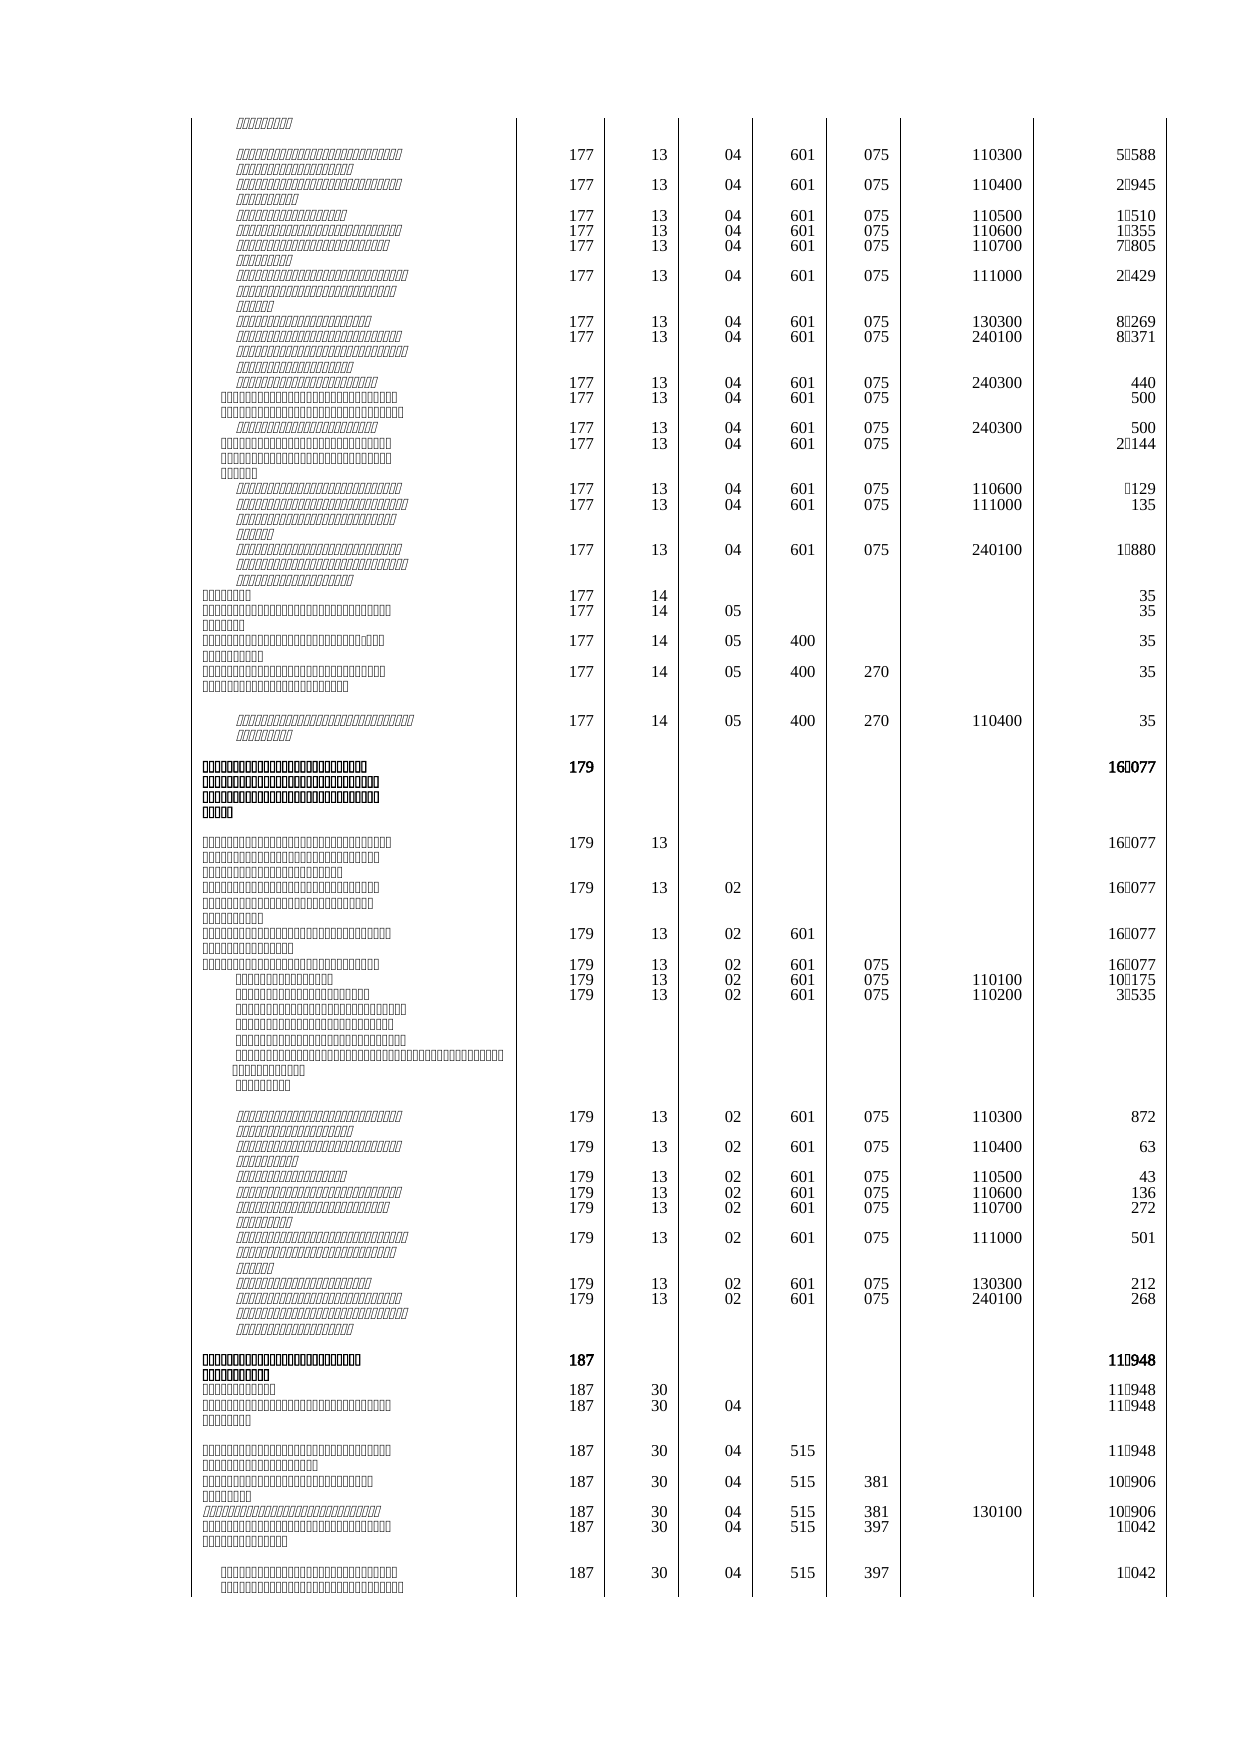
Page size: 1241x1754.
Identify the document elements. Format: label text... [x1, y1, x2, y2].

table_cell [1167, 1232, 1197, 1278]
table_cell  [1034, 1232, 1166, 1278]
table_cell  [192, 958, 516, 973]
table_cell [827, 1445, 900, 1475]
table_cell [827, 928, 900, 958]
table_cell  [517, 1186, 604, 1202]
table_cell  [753, 422, 826, 437]
table_cell   [192, 392, 516, 422]
table_cell  [901, 240, 1033, 270]
table_cell [1167, 715, 1197, 761]
table_cell [753, 1384, 826, 1399]
table_cell [1167, 483, 1197, 498]
table_cell  [679, 1171, 752, 1186]
table_cell  [901, 1171, 1033, 1186]
table_cell  [1034, 1506, 1166, 1521]
table_cell  [901, 331, 1033, 377]
table_cell [901, 590, 1033, 605]
table_cell  [827, 1475, 900, 1506]
table_cell  [753, 544, 826, 589]
table_cell  [901, 1202, 1033, 1232]
table_cell  [517, 149, 604, 179]
table_cell  [827, 1293, 900, 1354]
table_cell [901, 837, 1033, 882]
table_cell   [192, 1141, 516, 1171]
table_cell  [192, 377, 516, 392]
table_cell    [192, 270, 516, 316]
table_cell  [517, 483, 604, 498]
table_cell  [901, 149, 1033, 179]
table_cell [901, 1567, 1033, 1597]
table_cell  [901, 1293, 1033, 1354]
table_cell   [192, 605, 516, 635]
table_cell  [753, 392, 826, 422]
table_cell  [1034, 605, 1166, 635]
table_cell  [605, 331, 678, 377]
table_cell  [679, 1521, 752, 1567]
table_cell [901, 882, 1033, 928]
table_cell   [192, 1354, 516, 1384]
table_cell  [679, 882, 752, 928]
table_cell [1167, 377, 1197, 392]
table_cell   [192, 666, 516, 715]
table_cell  [753, 666, 826, 715]
table_cell   [192, 1475, 516, 1506]
table_cell  [827, 270, 900, 316]
table_cell  [753, 958, 826, 973]
table_cell [1167, 590, 1197, 605]
table_cell [901, 1475, 1033, 1506]
table_cell  [605, 928, 678, 958]
table_cell [679, 1384, 752, 1399]
table_cell [1167, 1384, 1197, 1399]
table_cell  [753, 483, 826, 498]
table_cell   [192, 715, 516, 761]
table_cell  [605, 422, 678, 437]
table_cell [901, 635, 1033, 666]
table_cell  [679, 270, 752, 316]
table_cell  [192, 1506, 516, 1521]
table_cell  [1034, 1202, 1166, 1232]
table_cell [1167, 1202, 1197, 1232]
table_cell  [753, 209, 826, 224]
table_cell  [901, 422, 1033, 437]
table_cell [901, 118, 1033, 148]
table_cell  [605, 498, 678, 544]
table_cell  [605, 989, 678, 1110]
table_cell  [1034, 149, 1166, 179]
table_cell [1167, 928, 1197, 958]
table_cell  [605, 974, 678, 989]
table_cell   [192, 1202, 516, 1232]
table_cell  [753, 1293, 826, 1354]
table_cell [827, 761, 900, 837]
table_cell  [605, 666, 678, 715]
table_cell  [517, 928, 604, 958]
table_cell  [605, 149, 678, 179]
table_cell  [679, 316, 752, 331]
table_cell [605, 1354, 678, 1384]
table_cell [1167, 989, 1197, 1110]
table_cell  [517, 1171, 604, 1186]
table_cell  [753, 635, 826, 666]
table_cell  [1034, 392, 1166, 422]
table_cell  [605, 1110, 678, 1141]
table_cell  [901, 1110, 1033, 1141]
table_cell  [517, 882, 604, 928]
table_cell [679, 118, 752, 148]
table_cell  [679, 1567, 752, 1597]
table_cell  [827, 1278, 900, 1293]
table_cell [679, 590, 752, 605]
table_cell  [827, 1171, 900, 1186]
table_cell  [827, 1567, 900, 1597]
table_cell  [1034, 483, 1166, 498]
table_cell  [1034, 498, 1166, 544]
table_cell  [679, 715, 752, 761]
table_cell [1167, 209, 1197, 224]
table_cell  [517, 1384, 604, 1399]
table_cell  [679, 225, 752, 240]
table_cell  [192, 974, 516, 989]
table_cell  [1034, 1293, 1166, 1354]
table_cell [1167, 1278, 1197, 1293]
table_cell   [192, 1445, 516, 1475]
table_cell [753, 761, 826, 837]
table_cell  [192, 1278, 516, 1293]
table_cell  [679, 209, 752, 224]
table_cell  [901, 544, 1033, 589]
table_cell    [192, 438, 516, 483]
table_cell  [753, 316, 826, 331]
table_cell     [192, 761, 516, 837]
table_cell [1167, 149, 1197, 179]
table_cell [1167, 1399, 1197, 1445]
table_cell  [1034, 882, 1166, 928]
table_cell   [192, 1567, 516, 1597]
table_cell [901, 761, 1033, 837]
table_cell [1167, 635, 1197, 666]
table_cell [1167, 331, 1197, 377]
table_cell  [753, 989, 826, 1110]
table_cell    [192, 1232, 516, 1278]
table_cell   [192, 928, 516, 958]
table_cell  [679, 1445, 752, 1475]
table_cell [827, 605, 900, 635]
table_cell  [1034, 1399, 1166, 1445]
table_cell  [679, 666, 752, 715]
table_cell  [517, 1141, 604, 1171]
table_cell  [679, 635, 752, 666]
table_cell [679, 1354, 752, 1384]
table_cell  [679, 1293, 752, 1354]
table_cell  [605, 1202, 678, 1232]
table_cell  [192, 316, 516, 331]
table_cell  [827, 958, 900, 973]
table_cell  [827, 392, 900, 422]
table_cell [753, 837, 826, 882]
table_cell  [517, 377, 604, 392]
table_cell  [1034, 989, 1166, 1110]
table_cell       [192, 989, 516, 1110]
table_cell  [753, 438, 826, 483]
table_cell [827, 1384, 900, 1399]
table_cell  [827, 179, 900, 209]
table_cell [1167, 1293, 1197, 1354]
table_cell [1167, 498, 1197, 544]
table_cell    [192, 1293, 516, 1354]
table_cell  [827, 1232, 900, 1278]
table_cell  [517, 605, 604, 635]
table_cell  [679, 1232, 752, 1278]
table_cell  [753, 331, 826, 377]
table_cell  [679, 240, 752, 270]
table_cell  [1034, 1445, 1166, 1475]
table_cell  [901, 270, 1033, 316]
table_cell [1167, 316, 1197, 331]
table_cell  [517, 179, 604, 209]
table_cell  [679, 498, 752, 544]
table_cell  [1034, 974, 1166, 989]
table_cell  [753, 1475, 826, 1506]
table_cell  [1034, 377, 1166, 392]
table_cell  [753, 179, 826, 209]
table_cell [901, 1445, 1033, 1475]
table_cell [753, 590, 826, 605]
table_cell  [1034, 1384, 1166, 1399]
table_cell  [605, 1445, 678, 1475]
table_cell  [753, 1521, 826, 1567]
table_cell  [679, 958, 752, 973]
table_cell [901, 1384, 1033, 1399]
table_cell  [517, 761, 604, 837]
table_cell [1167, 422, 1197, 437]
table_cell  [679, 149, 752, 179]
table_cell  [605, 544, 678, 589]
table_cell  [517, 392, 604, 422]
table_cell  [827, 1202, 900, 1232]
table_cell [517, 118, 604, 148]
table_cell  [605, 1186, 678, 1202]
table_cell [1167, 1521, 1197, 1567]
table_cell   [192, 1110, 516, 1141]
table_cell [827, 1354, 900, 1384]
table_cell  [517, 1506, 604, 1521]
table_cell [1167, 1354, 1197, 1384]
table_cell  [901, 377, 1033, 392]
table_cell  [679, 483, 752, 498]
table_cell  [679, 605, 752, 635]
table_cell [901, 605, 1033, 635]
table_cell   [192, 635, 516, 666]
table_cell  [517, 1232, 604, 1278]
table_cell  [517, 209, 604, 224]
table_cell  [901, 483, 1033, 498]
table_cell    [192, 498, 516, 544]
table_cell  [605, 483, 678, 498]
table_cell  [753, 974, 826, 989]
table_cell  [827, 377, 900, 392]
table_cell  [517, 1354, 604, 1384]
table_cell [1167, 1171, 1197, 1186]
table_cell    [192, 837, 516, 882]
table_cell  [605, 635, 678, 666]
table_cell  [827, 498, 900, 544]
table_cell  [753, 377, 826, 392]
table_cell  [1034, 590, 1166, 605]
table_cell [1167, 118, 1197, 148]
table_cell  [517, 666, 604, 715]
table_cell [1167, 1506, 1197, 1521]
table_cell [753, 118, 826, 148]
table_cell [1167, 1110, 1197, 1141]
table_cell  [679, 1186, 752, 1202]
table_cell  [517, 590, 604, 605]
table_cell  [517, 316, 604, 331]
table_cell   [192, 179, 516, 209]
table_cell  [679, 1399, 752, 1445]
table_cell  [753, 1232, 826, 1278]
table_cell  [605, 605, 678, 635]
table_cell  [901, 225, 1033, 240]
table_cell  [901, 209, 1033, 224]
table_cell  [605, 1567, 678, 1597]
table_cell  [753, 1506, 826, 1521]
table_cell  [901, 316, 1033, 331]
table_cell  [192, 225, 516, 240]
table_cell  [192, 1171, 516, 1186]
table_cell   [192, 240, 516, 270]
table_cell  [753, 1202, 826, 1232]
table_cell  [605, 225, 678, 240]
table_cell [1167, 438, 1197, 483]
table_cell [827, 118, 900, 148]
table_cell  [753, 1186, 826, 1202]
table_cell  [679, 974, 752, 989]
table_cell  [1034, 240, 1166, 270]
table_cell  [901, 498, 1033, 544]
table_cell  [1034, 1521, 1166, 1567]
table_cell  [753, 1567, 826, 1597]
table_cell  [1034, 544, 1166, 589]
table_cell [1167, 958, 1197, 973]
table_cell  [1034, 635, 1166, 666]
table_cell [1167, 179, 1197, 209]
table_cell  [827, 422, 900, 437]
table_cell  [1034, 1567, 1166, 1597]
table_cell  [605, 1506, 678, 1521]
table_cell  [901, 1186, 1033, 1202]
table_cell [1167, 605, 1197, 635]
table_cell [753, 1354, 826, 1384]
table_cell [1167, 837, 1197, 882]
table_cell [753, 605, 826, 635]
table_cell [827, 635, 900, 666]
table_cell  [753, 1141, 826, 1171]
table_cell  [517, 1278, 604, 1293]
table_cell  [679, 377, 752, 392]
table_cell  [827, 209, 900, 224]
table_cell  [901, 1141, 1033, 1171]
table_cell [901, 928, 1033, 958]
table_cell  [605, 1278, 678, 1293]
table_cell [1167, 666, 1197, 715]
table_cell  [517, 544, 604, 589]
table_cell [679, 761, 752, 837]
table_cell  [517, 1293, 604, 1354]
table_cell  [192, 483, 516, 498]
table_cell  [679, 1141, 752, 1171]
table_cell  [1034, 179, 1166, 209]
table_cell  [517, 1399, 604, 1445]
table_cell  [679, 1278, 752, 1293]
table_cell  [1034, 270, 1166, 316]
table_cell  [1034, 1186, 1166, 1202]
table_cell [901, 958, 1033, 973]
table_cell    [192, 544, 516, 589]
table_cell  [605, 882, 678, 928]
table_cell  [827, 666, 900, 715]
table_cell  [605, 270, 678, 316]
table_cell  [517, 498, 604, 544]
table_cell  [901, 974, 1033, 989]
table_cell  [1034, 666, 1166, 715]
table_cell  [517, 331, 604, 377]
table_cell  [605, 1293, 678, 1354]
table_cell  [517, 1445, 604, 1475]
table_cell  [605, 1399, 678, 1445]
table_cell  [679, 438, 752, 483]
table_cell  [1034, 761, 1166, 837]
table_cell  [517, 1475, 604, 1506]
table_cell  [1034, 1278, 1166, 1293]
table_cell  [753, 240, 826, 270]
table_cell  [605, 715, 678, 761]
table_cell  [605, 1384, 678, 1399]
table_cell  [679, 179, 752, 209]
table_cell  [1034, 1475, 1166, 1506]
table_cell  [1034, 209, 1166, 224]
table_cell  [827, 974, 900, 989]
table_cell  [192, 590, 516, 605]
table_cell  [517, 837, 604, 882]
table_cell  [517, 1110, 604, 1141]
table_cell  [1034, 715, 1166, 761]
table_cell [605, 761, 678, 837]
table_cell  [827, 1110, 900, 1141]
table_cell  [605, 590, 678, 605]
table_cell [901, 392, 1033, 422]
table_cell  [753, 149, 826, 179]
table_cell  [679, 544, 752, 589]
table_cell  [605, 377, 678, 392]
table_cell  [192, 209, 516, 224]
table_cell  [517, 225, 604, 240]
table_cell  [605, 1141, 678, 1171]
table_cell  [517, 635, 604, 666]
table_cell  [827, 715, 900, 761]
table_cell  [605, 1521, 678, 1567]
table_cell  [901, 989, 1033, 1110]
table_cell  [679, 989, 752, 1110]
table_cell  [517, 715, 604, 761]
table_cell  [827, 240, 900, 270]
table_cell  [517, 958, 604, 973]
table_cell  [901, 179, 1033, 209]
table_cell  [753, 715, 826, 761]
table_cell  [1034, 1141, 1166, 1171]
table_cell  [192, 1186, 516, 1202]
table_cell  [753, 1171, 826, 1186]
table_cell  [192, 1384, 516, 1399]
table_cell [827, 882, 900, 928]
table_cell  [1034, 1171, 1166, 1186]
table_cell  [192, 118, 516, 148]
table_cell [1167, 1141, 1197, 1171]
table_cell   [192, 1521, 516, 1567]
table_cell  [517, 1567, 604, 1597]
table_cell [1167, 1475, 1197, 1506]
table_cell  [1034, 225, 1166, 240]
table_cell  [517, 438, 604, 483]
table_cell  [517, 1202, 604, 1232]
table_cell  [605, 392, 678, 422]
table_cell [679, 837, 752, 882]
table_cell  [679, 1202, 752, 1232]
table_cell [827, 590, 900, 605]
table_cell [1167, 225, 1197, 240]
table_cell [1167, 392, 1197, 422]
table_cell  [753, 270, 826, 316]
table_cell    [192, 331, 516, 377]
table_cell  [1034, 438, 1166, 483]
table_cell  [605, 1232, 678, 1278]
table_cell  [753, 1445, 826, 1475]
table_cell [827, 1399, 900, 1445]
table_cell  [901, 1506, 1033, 1521]
table_cell    [192, 882, 516, 928]
table_cell [605, 118, 678, 148]
table_cell  [192, 422, 516, 437]
table_cell  [517, 974, 604, 989]
table_cell  [753, 225, 826, 240]
table_cell [901, 1354, 1033, 1384]
table_cell  [901, 715, 1033, 761]
table_cell  [1034, 837, 1166, 882]
table_cell  [679, 1475, 752, 1506]
table_cell  [827, 1521, 900, 1567]
table_cell [901, 1521, 1033, 1567]
table_cell  [753, 498, 826, 544]
table_cell  [679, 331, 752, 377]
table_cell  [517, 422, 604, 437]
table_cell  [679, 928, 752, 958]
table_cell  [827, 316, 900, 331]
table_cell [1167, 974, 1197, 989]
table_cell  [827, 438, 900, 483]
table_cell [753, 1399, 826, 1445]
table_cell  [605, 1171, 678, 1186]
table_cell  [517, 1521, 604, 1567]
table_cell  [901, 1232, 1033, 1278]
table_cell  [605, 1475, 678, 1506]
table_cell  [679, 1506, 752, 1521]
table_cell  [827, 1506, 900, 1521]
table_cell  [517, 240, 604, 270]
table_cell [901, 1399, 1033, 1445]
table_cell  [901, 1278, 1033, 1293]
table_cell  [1034, 316, 1166, 331]
table_cell  [1034, 331, 1166, 377]
table_cell  [517, 989, 604, 1110]
table_cell [1167, 761, 1197, 837]
table_cell  [679, 1110, 752, 1141]
table_cell  [605, 179, 678, 209]
table_cell  [827, 989, 900, 1110]
table_cell [901, 666, 1033, 715]
table_cell [1167, 544, 1197, 589]
table_cell  [1034, 928, 1166, 958]
table_cell   [192, 149, 516, 179]
table_cell  [827, 225, 900, 240]
table_cell  [605, 209, 678, 224]
table_cell [1167, 882, 1197, 928]
table_cell  [605, 438, 678, 483]
table_cell  [1034, 1354, 1166, 1384]
table_cell  [605, 240, 678, 270]
table_cell [1167, 1567, 1197, 1597]
table_cell  [753, 928, 826, 958]
table_cell  [827, 544, 900, 589]
table_cell   [192, 1399, 516, 1445]
table_cell  [753, 1278, 826, 1293]
table_cell [1167, 270, 1197, 316]
table_cell [1167, 1445, 1197, 1475]
table_cell  [679, 422, 752, 437]
table_cell  [1034, 422, 1166, 437]
table_cell [1167, 240, 1197, 270]
table_cell  [827, 149, 900, 179]
table_cell  [1034, 1110, 1166, 1141]
table_cell  [827, 1186, 900, 1202]
table_cell [753, 882, 826, 928]
table_cell  [517, 270, 604, 316]
table_cell  [827, 483, 900, 498]
table_cell [827, 837, 900, 882]
table_cell  [827, 1141, 900, 1171]
table_cell [1034, 118, 1166, 148]
table_cell [901, 438, 1033, 483]
table_cell  [605, 316, 678, 331]
table_cell  [605, 958, 678, 973]
table_cell  [605, 837, 678, 882]
table_cell  [1034, 958, 1166, 973]
table_cell [1167, 1186, 1197, 1202]
table_cell  [753, 1110, 826, 1141]
table_cell  [827, 331, 900, 377]
table_cell  [679, 392, 752, 422]
